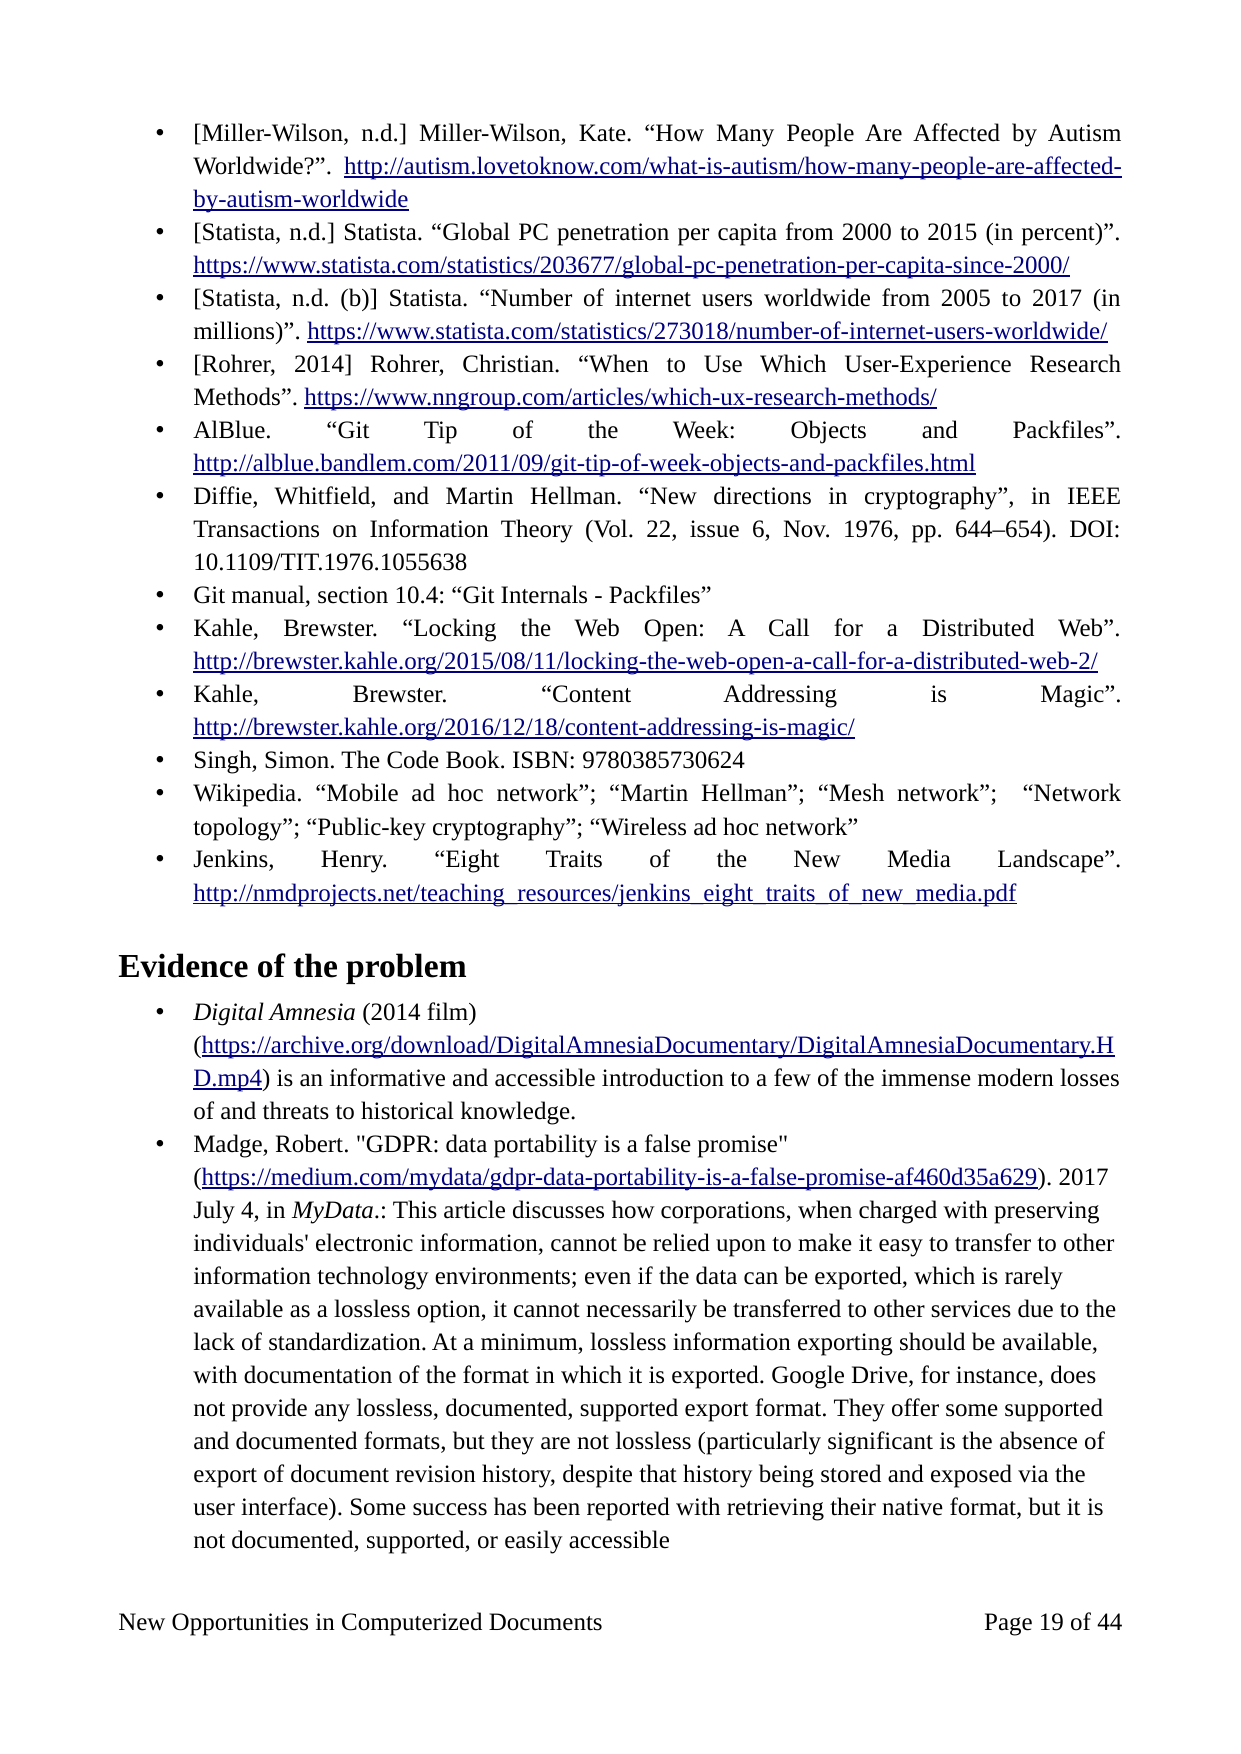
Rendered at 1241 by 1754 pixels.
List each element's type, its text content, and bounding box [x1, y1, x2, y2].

list Digital Amnesia (2014 film) (https://archive.org/download/DigitalAmnesiaDocumentary/DigitalAmnesiaDocumentary.HD.mp4) is an informative and accessible introduction to a few of the immense modern losses of and threats to historical knowledge. [156, 997, 1122, 1125]
list [Miller-Wilson, n.d.] Miller-Wilson, Kate. “How Many People Are Affected by Autism Worldwide?”. http://autism.lovetoknow.com/what-is-autism/how-many-people-are-affected-by-autism-worldwide [156, 118, 1122, 213]
list Kahle, Brewster. “Locking the Web Open: A Call for a Distributed Web”. http://brewster.kahle.org/2015/08/11/locking-the-web-open-a-call-for-a-distributed-web-2/ [156, 613, 1122, 675]
list Diffie, Whitfield, and Martin Hellman. “New directions in cryptography”, in IEEE Transactions on Information Theory (Vol. 22, issue 6, Nov. 1976, pp. 644–654). DOI: 10.1109/TIT.1976.1055638 [156, 481, 1122, 576]
list Madge, Robert. "GDPR: data portability is a false promise" (https://medium.com/mydata/gdpr-data-portability-is-a-false-promise-af460d35a629). 2017 July 4, in MyData.: This article discusses how corporations, when charged with preserving individuals' electronic information, cannot be relied upon to make it easy to transfer to other information technology environments; even if the data can be exported, which is rarely available as a lossless option, it cannot necessarily be transferred to other services due to the lack of standardization. At a minimum, lossless information exporting should be available, with documentation of the format in which it is exported. Google Drive, for instance, does not provide any lossless, documented, supported export format. They offer some supported and documented formats, but they are not lossless (particularly significant is the absence of export of document revision history, despite that history being stored and exposed via the user interface). Some success has been reported with retrieving their native format, but it is not documented, supported, or easily accessible [156, 1129, 1122, 1554]
list Singh, Simon. The Code Book. ISBN: 9780385730624 [156, 746, 1122, 774]
list Kahle, Brewster. “Content Addressing is Magic”. http://brewster.kahle.org/2016/12/18/content-addressing-is-magic/ [156, 679, 1122, 741]
list AlBlue. “Git Tip of the Week: Objects and Packfiles”. http://alblue.bandlem.com/2011/09/git-tip-of-week-objects-and-packfiles.html [156, 415, 1122, 477]
list [Statista, n.d.] Statista. “Global PC penetration per capita from 2000 to 2015 (in percent)”. https://www.statista.com/statistics/203677/global-pc-penetration-per-capita-since-2000/ [156, 217, 1122, 279]
list Jenkins, Henry. “Eight Traits of the New Media Landscape”. http://nmdprojects.net/teaching_resources/jenkins_eight_traits_of_new_media.pdf [156, 844, 1122, 906]
list Wikipedia. “Mobile ad hoc network”; “Martin Hellman”; “Mesh network”; “Network topology”; “Public-key cryptography”; “Wireless ad hoc network” [156, 778, 1122, 840]
list [Statista, n.d. (b)] Statista. “Number of internet users worldwide from 2005 to 2017 (in millions)”. https://www.statista.com/statistics/273018/number-of-internet-users-worldwide/ [156, 283, 1122, 345]
list Git manual, section 10.4: “Git Internals - Packfiles” [156, 580, 1122, 609]
subtitle Evidence of the problem [118, 946, 1122, 985]
list [Rohrer, 2014] Rohrer, Christian. “When to Use Which User-Experience Research Methods”. https://www.nngroup.com/articles/which-ux-research-methods/ [156, 349, 1122, 411]
